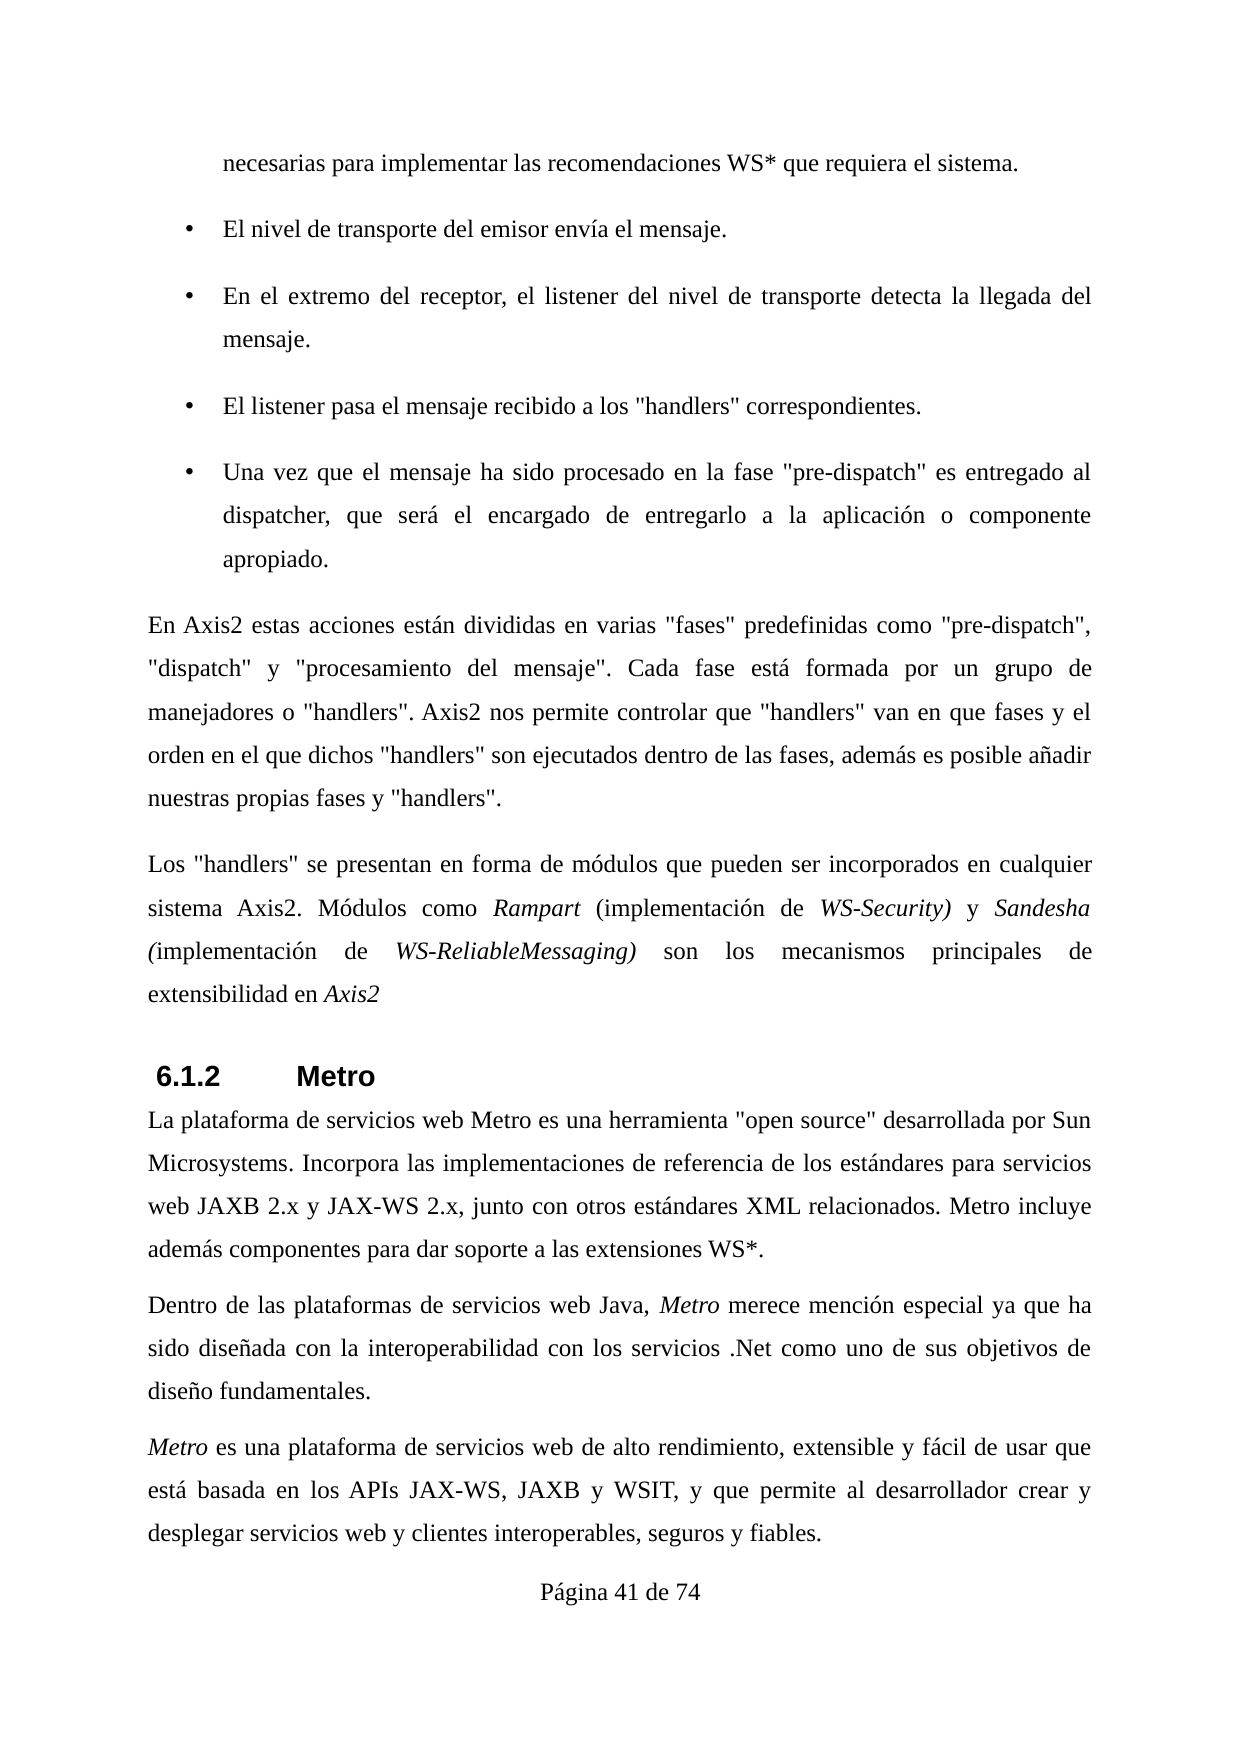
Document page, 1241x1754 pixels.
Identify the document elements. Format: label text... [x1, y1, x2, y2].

text Metro es una plataforma de servicios web de alto rendimiento, extensible y fácil de usar que está basada en los APIs JAX-WS, JAXB y WSIT, y que permite al desarrollador crear y desplegar servicios web y clientes interoperables, seguros y fiables. [148, 1432, 1093, 1547]
list El listener pasa el mensaje recibido a los "handlers" correspondientes. [185, 391, 1093, 419]
list En el extremo del receptor, el listener del nivel de transporte detecta la llegada del mensaje. [185, 281, 1093, 353]
text En Axis2 estas acciones están divididas en varias "fases" predefinidas como "pre-dispatch", "dispatch" y "procesamiento del mensaje". Cada fase está formada por un grupo de manejadores o "handlers". Axis2 nos permite controlar que "handlers" van en que fases y el orden en el que dichos "handlers" son ejecutados dentro de las fases, además es posible añadir nuestras propias fases y "handlers". [148, 610, 1093, 812]
subtitle Metro [148, 1059, 1093, 1092]
text Los "handlers" se presentan en forma de módulos que pueden ser incorporados en cualquier sistema Axis2. Módulos como Rampart (implementación de WS-Security) y Sandesha (implementación de WS-ReliableMessaging) son los mecanismos principales de extensibilidad en Axis2 [148, 849, 1093, 1008]
text Dentro de las plataformas de servicios web Java, Metro merece mención especial ya que ha sido diseñada con la interoperabilidad con los servicios .Net como uno de sus objetivos de diseño fundamentales. [148, 1290, 1093, 1405]
list necesarias para implementar las recomendaciones WS* que requiera el sistema. [185, 148, 1093, 176]
list Una vez que el mensaje ha sido procesado en la fase "pre-dispatch" es entregado al dispatcher, que será el encargado de entregarlo a la aplicación o componente apropiado. [185, 457, 1093, 572]
text La plataforma de servicios web Metro es una herramienta "open source" desarrollada por Sun Microsystems. Incorpora las implementaciones de referencia de los estándares para servicios web JAXB 2.x y JAX-WS 2.x, junto con otros estándares XML relacionados. Metro incluye además componentes para dar soporte a las extensiones WS*. [148, 1105, 1093, 1263]
list El nivel de transporte del emisor envía el mensaje. [185, 214, 1093, 243]
